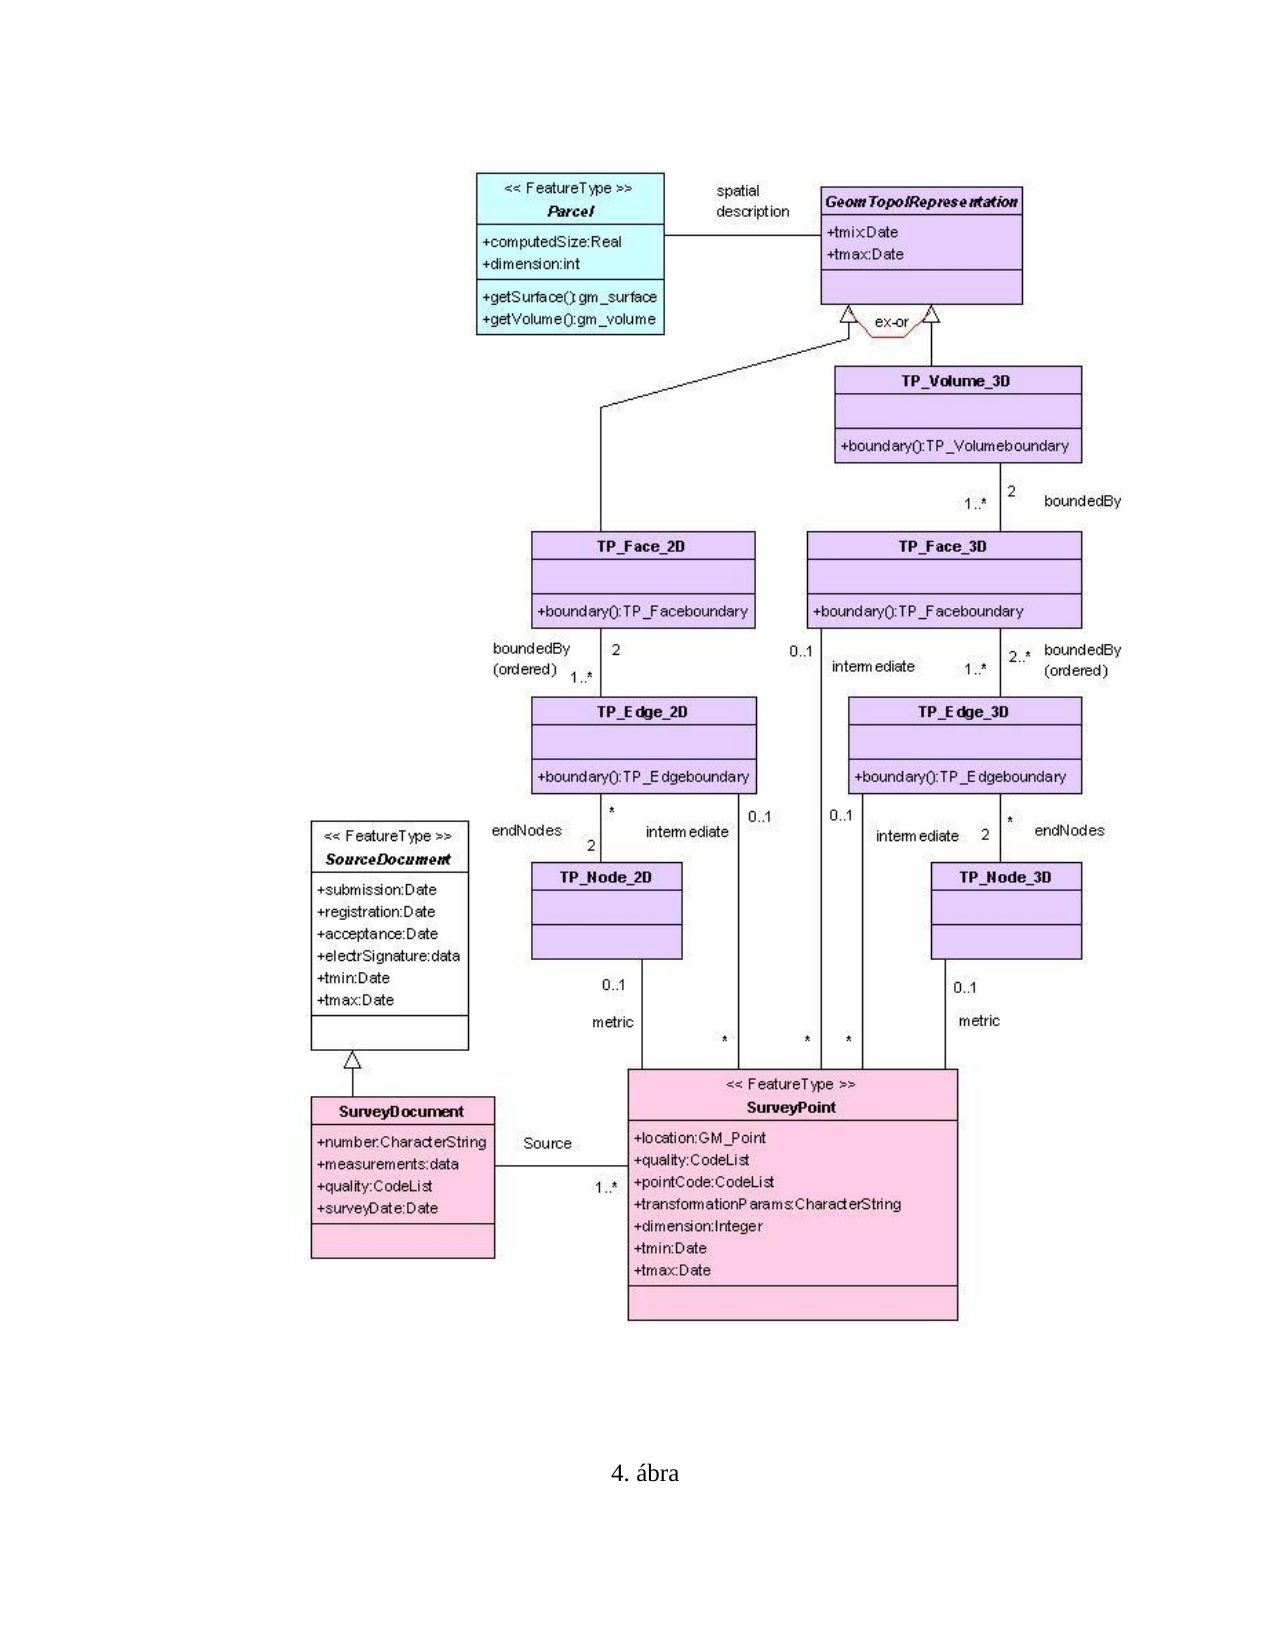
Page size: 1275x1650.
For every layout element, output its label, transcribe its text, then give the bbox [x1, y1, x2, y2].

text 4. ábra [118, 1459, 1157, 1487]
picture [118, 159, 1157, 1459]
